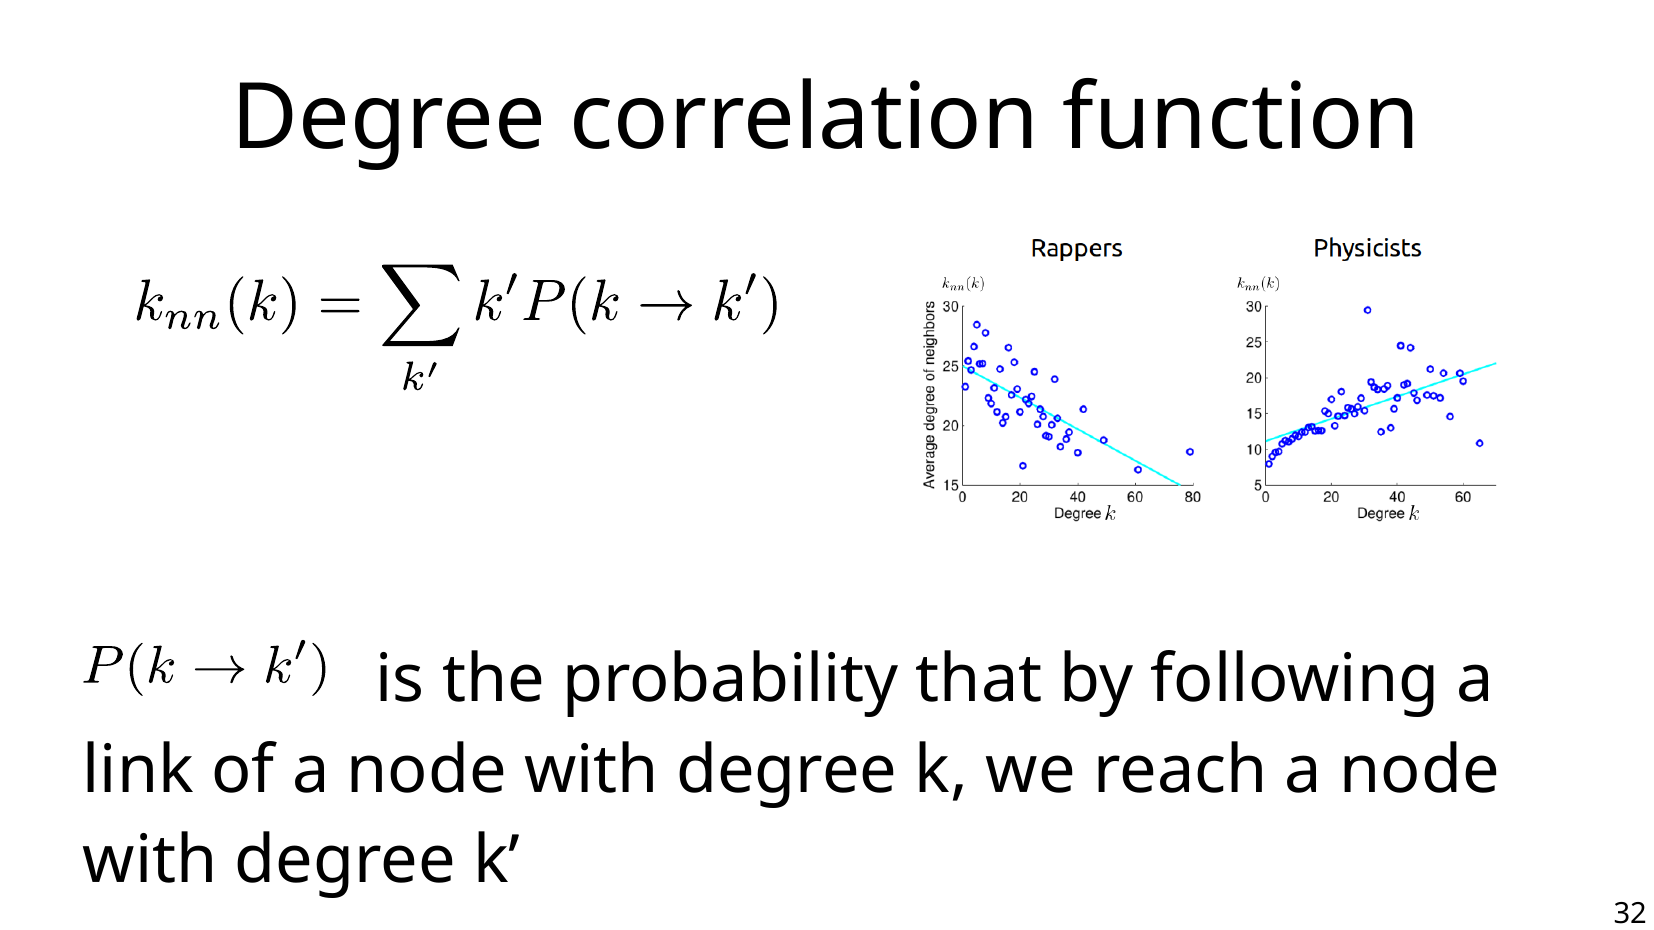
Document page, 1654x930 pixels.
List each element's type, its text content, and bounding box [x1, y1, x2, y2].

text_box [133, 258, 783, 391]
list is the probability that by following a link of a node with degree k, we reach a node with degree k’ [82, 630, 1571, 917]
picture [912, 227, 1515, 531]
text_box [80, 639, 331, 696]
title Degree correlation function [82, 1, 1571, 225]
